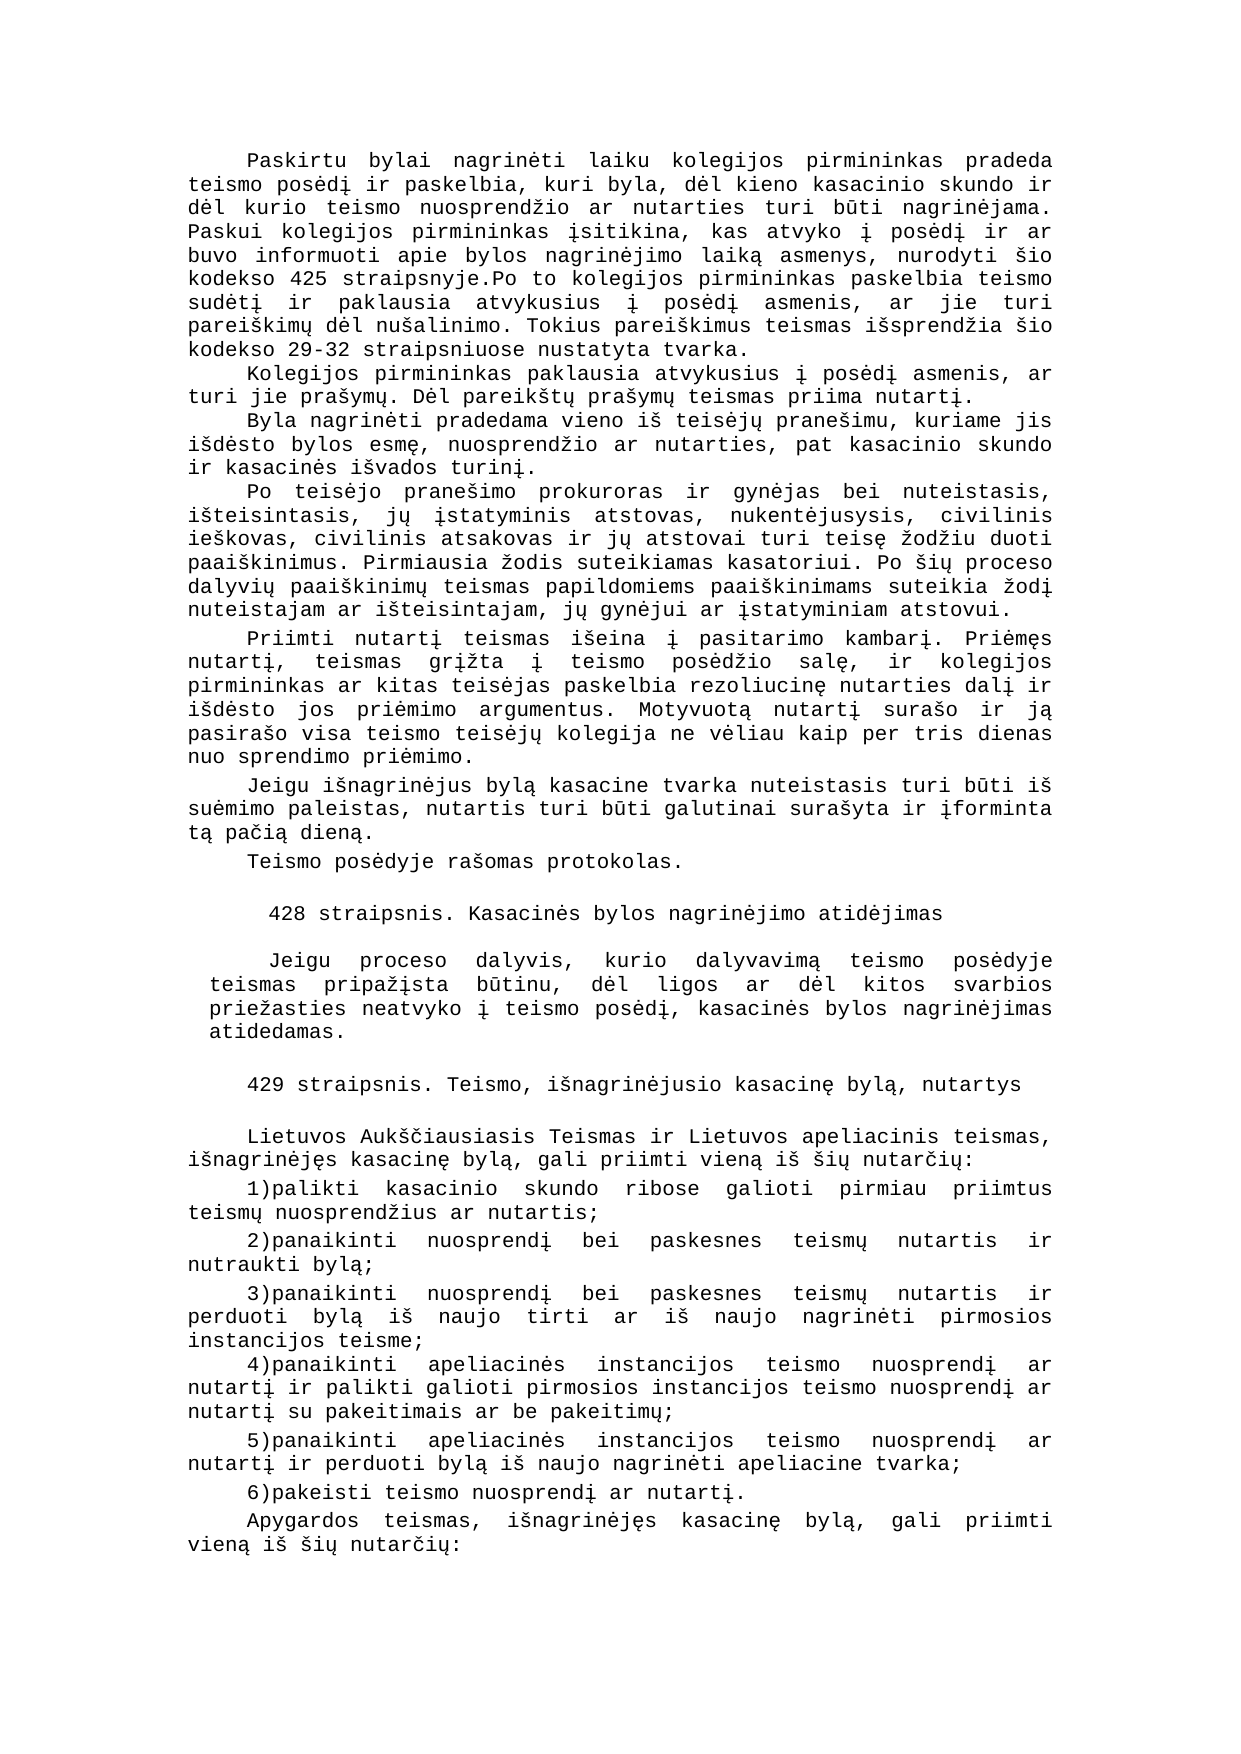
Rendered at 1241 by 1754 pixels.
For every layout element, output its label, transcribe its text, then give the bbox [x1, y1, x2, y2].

text 428 straipsnis. Kasacinės bylos nagrinėjimo atidėjimas [209, 903, 1053, 927]
text Byla nagrinėti pradedama vieno iš teisėjų pranešimu, kuriame jis išdėsto bylos esmę, nuosprendžio ar nutarties, pat kasacinio skundo ir kasacinės išvados turinį. [187, 410, 1053, 481]
text Lietuvos Aukščiausiasis Teismas ir Lietuvos apeliacinis teismas, išnagrinėjęs kasacinę bylą, gali priimti vieną iš šių nutarčių: [187, 1126, 1053, 1173]
text Jeigu išnagrinėjus bylą kasacine tvarka nuteistasis turi būti iš suėmimo paleistas, nutartis turi būti galutinai surašyta ir įforminta tą pačią dieną. [187, 775, 1053, 846]
text Po teisėjo pranešimo prokuroras ir gynėjas bei nuteistasis, išteisintasis, jų įstatyminis atstovas, nukentėjusysis, civilinis ieškovas, civilinis atsakovas ir jų atstovai turi teisę žodžiu duoti paaiškinimus. Pirmiausia žodis suteikiamas kasatoriui. Po šių proceso dalyvių paaiškinimų teismas papildomiems paaiškinimams suteikia žodį nuteistajam ar išteisintajam, jų gynėjui ar įstatyminiam atstovui. [187, 481, 1053, 623]
text 5)panaikinti apeliacinės instancijos teismo nuosprendį ar nutartį ir perduoti bylą iš naujo nagrinėti apeliacine tvarka; [187, 1429, 1053, 1477]
text Paskirtu bylai nagrinėti laiku kolegijos pirmininkas pradeda teismo posėdį ir paskelbia, kuri byla, dėl kieno kasacinio skundo ir dėl kurio teismo nuosprendžio ar nutarties turi būti nagrinėjama. Paskui kolegijos pirmininkas įsitikina, kas atvyko į posėdį ir ar buvo informuoti apie bylos nagrinėjimo laiką asmenys, nurodyti šio kodekso 425 straipsnyje.Po to kolegijos pirmininkas paskelbia teismo sudėtį ir paklausia atvykusius į posėdį asmenis, ar jie turi pareiškimų dėl nušalinimo. Tokius pareiškimus teismas išsprendžia šio kodekso 29-32 straipsniuose nustatyta tvarka. [187, 150, 1053, 363]
text Teismo posėdyje rašomas protokolas. [187, 851, 1053, 874]
text 429 straipsnis. Teismo, išnagrinėjusio kasacinę bylą, nutartys [187, 1073, 1053, 1097]
text Apygardos teismas, išnagrinėjęs kasacinę bylą, gali priimti vieną iš šių nutarčių: [187, 1511, 1053, 1558]
text 6)pakeisti teismo nuosprendį ar nutartį. [187, 1482, 1053, 1506]
text 3)panaikinti nuosprendį bei paskesnes teismų nutartis ir perduoti bylą iš naujo tirti ar iš naujo nagrinėti pirmosios instancijos teisme; [187, 1283, 1053, 1354]
text Priimti nutartį teismas išeina į pasitarimo kambarį. Priėmęs nutartį, teismas grįžta į teismo posėdžio salę, ir kolegijos pirmininkas ar kitas teisėjas paskelbia rezoliucinę nutarties dalį ir išdėsto jos priėmimo argumentus. Motyvuotą nutartį surašo ir ją pasirašo visa teismo teisėjų kolegija ne vėliau kaip per tris dienas nuo sprendimo priėmimo. [187, 628, 1053, 770]
text Jeigu proceso dalyvis, kurio dalyvavimą teismo posėdyje teismas pripažįsta būtinu, dėl ligos ar dėl kitos svarbios priežasties neatvyko į teismo posėdį, kasacinės bylos nagrinėjimas atidedamas. [209, 950, 1053, 1045]
text 2)panaikinti nuosprendį bei paskesnes teismų nutartis ir nutraukti bylą; [187, 1230, 1053, 1278]
text 1)palikti kasacinio skundo ribose galioti pirmiau priimtus teismų nuosprendžius ar nutartis; [187, 1178, 1053, 1225]
text Kolegijos pirmininkas paklausia atvykusius į posėdį asmenis, ar turi jie prašymų. Dėl pareikštų prašymų teismas priima nutartį. [187, 363, 1053, 410]
text 4)panaikinti apeliacinės instancijos teismo nuosprendį ar nutartį ir palikti galioti pirmosios instancijos teismo nuosprendį ar nutartį su pakeitimais ar be pakeitimų; [187, 1354, 1053, 1424]
